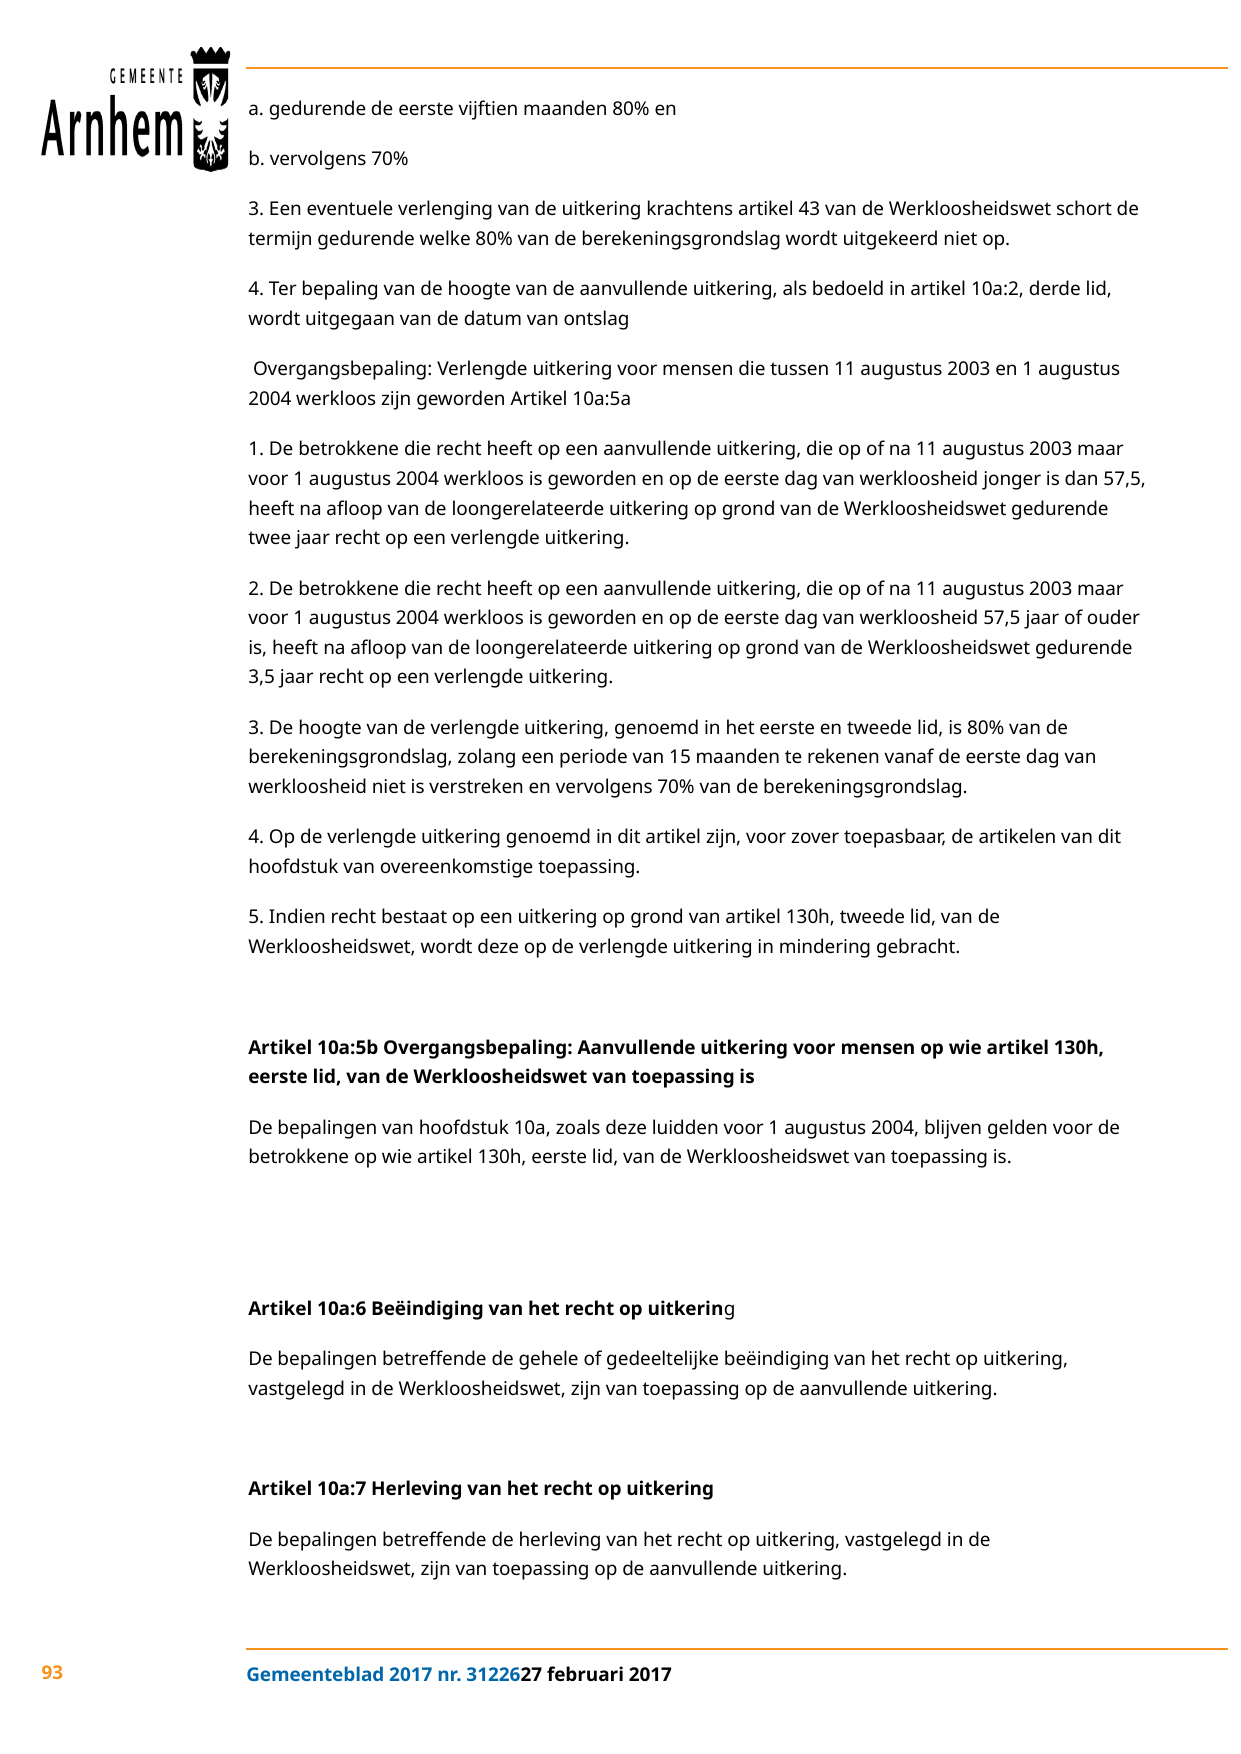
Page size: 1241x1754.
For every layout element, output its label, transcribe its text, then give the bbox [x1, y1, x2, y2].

text 2. De betrokkene die recht heeft op een aanvullende uitkering, die op of na 11 augustus 2003 maar voor 1 augustus 2004 werkloos is geworden en op de eerste dag van werkloosheid 57,5 jaar of ouder is, heeft na afloop van de loongerelateerde uitkering op grond van de Werkloosheidswet gedurende 3,5 jaar recht op een verlengde uitkering. [248, 575, 1152, 689]
text Artikel 10a:6 Beëindiging van het recht op uitkering [248, 1295, 1152, 1321]
text Overgangsbepaling: Verlengde uitkering voor mensen die tussen 11 augustus 2003 en 1 augustus 2004 werkloos zijn geworden Artikel 10a:5a [248, 356, 1152, 411]
text 4. Ter bepaling van de hoogte van de aanvullende uitkering, als bedoeld in artikel 10a:2, derde lid, wordt uitgegaan van de datum van ontslag [248, 276, 1152, 331]
text Artikel 10a:5b Overgangsbepaling: Aanvullende uitkering voor mensen op wie artikel 130h, eerste lid, van de Werkloosheidswet van toepassing is [248, 1034, 1152, 1089]
text Artikel 10a:7 Herleving van het recht op uitkering [248, 1476, 1152, 1501]
text 4. Op de verlengde uitkering genoemd in dit artikel zijn, voor zover toepasbaar, de artikelen van dit hoofdstuk van overeenkomstige toepassing. [248, 823, 1152, 879]
text 1. De betrokkene die recht heeft op een aanvullende uitkering, die op of na 11 augustus 2003 maar voor 1 augustus 2004 werkloos is geworden en op de eerste dag van werkloosheid jonger is dan 57,5, heeft na afloop van de loongerelateerde uitkering op grond van de Werkloosheidswet gedurende twee jaar recht op een verlengde uitkering. [248, 436, 1152, 550]
text De bepalingen betreffende de herleving van het recht op uitkering, vastgelegd in de Werkloosheidswet, zijn van toepassing op de aanvullende uitkering. [248, 1526, 1152, 1581]
text b. vervolgens 70% [248, 145, 1152, 171]
text De bepalingen van hoofdstuk 10a, zoals deze luidden voor 1 augustus 2004, blijven gelden voor de betrokkene op wie artikel 130h, eerste lid, van de Werkloosheidswet van toepassing is. [248, 1114, 1152, 1169]
text De bepalingen betreffende de gehele of gedeeltelijke beëindiging van het recht op uitkering, vastgelegd in de Werkloosheidswet, zijn van toepassing op de aanvullende uitkering. [248, 1345, 1152, 1401]
text a. gedurende de eerste vijftien maanden 80% en [248, 95, 1152, 121]
picture [41, 47, 231, 172]
text 3. De hoogte van de verlengde uitkering, genoemd in het eerste en tweede lid, is 80% van de berekeningsgrondslag, zolang een periode van 15 maanden te rekenen vanaf de eerste dag van werkloosheid niet is verstreken en vervolgens 70% van de berekeningsgrondslag. [248, 714, 1152, 799]
text 3. Een eventuele verlenging van de uitkering krachtens artikel 43 van de Werkloosheidswet schort de termijn gedurende welke 80% van de berekeningsgrondslag wordt uitgekeerd niet op. [248, 196, 1152, 251]
text 5. Indien recht bestaat op een uitkering op grond van artikel 130h, tweede lid, van de Werkloosheidswet, wordt deze op de verlengde uitkering in mindering gebracht. [248, 903, 1152, 959]
